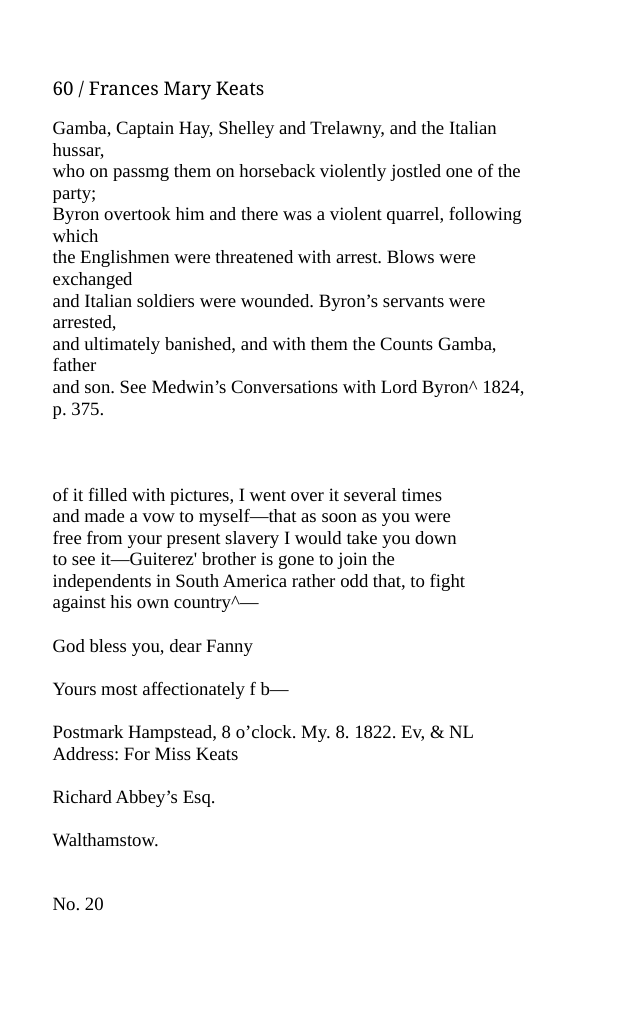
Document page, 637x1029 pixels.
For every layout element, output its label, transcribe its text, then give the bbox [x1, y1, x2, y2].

text Yours most affectionately f b— [52, 678, 538, 699]
text Byron overtook him and there was a violent quarrel, following which [52, 203, 538, 246]
text Walthamstow. [52, 829, 538, 850]
text to see it—Guiterez' brother is gone to join the [52, 548, 538, 570]
text Richard Abbey’s Esq. [52, 786, 538, 807]
text and Italian soldiers were wounded. Byron’s servants were arrested, [52, 289, 538, 333]
text free from your present slavery I would take you down [52, 527, 538, 548]
text and made a vow to myself—that as soon as you were [52, 505, 538, 527]
text No. 20 [52, 893, 538, 915]
text against his own country^— [52, 591, 538, 613]
text of it filled with pictures, I went over it several times [52, 484, 538, 505]
text and son. See Medwin’s Conversations with Lord Byron^ 1824, p. 375. [52, 376, 538, 419]
text independents in South America rather odd that, to fight [52, 570, 538, 591]
text who on passmg them on horseback violently jostled one of the party; [52, 160, 538, 203]
text and ultimately banished, and with them the Counts Gamba, father [52, 333, 538, 376]
text God bless you, dear Fanny [52, 634, 538, 656]
text the Englishmen were threatened with arrest. Blows were exchanged [52, 246, 538, 289]
text Gamba, Captain Hay, Shelley and Trelawny, and the Italian hussar, [52, 117, 538, 160]
text Postmark Hampstead, 8 o’clock. My. 8. 1822. Ev, & NL [52, 721, 538, 742]
text Address: For Miss Keats [52, 742, 538, 764]
